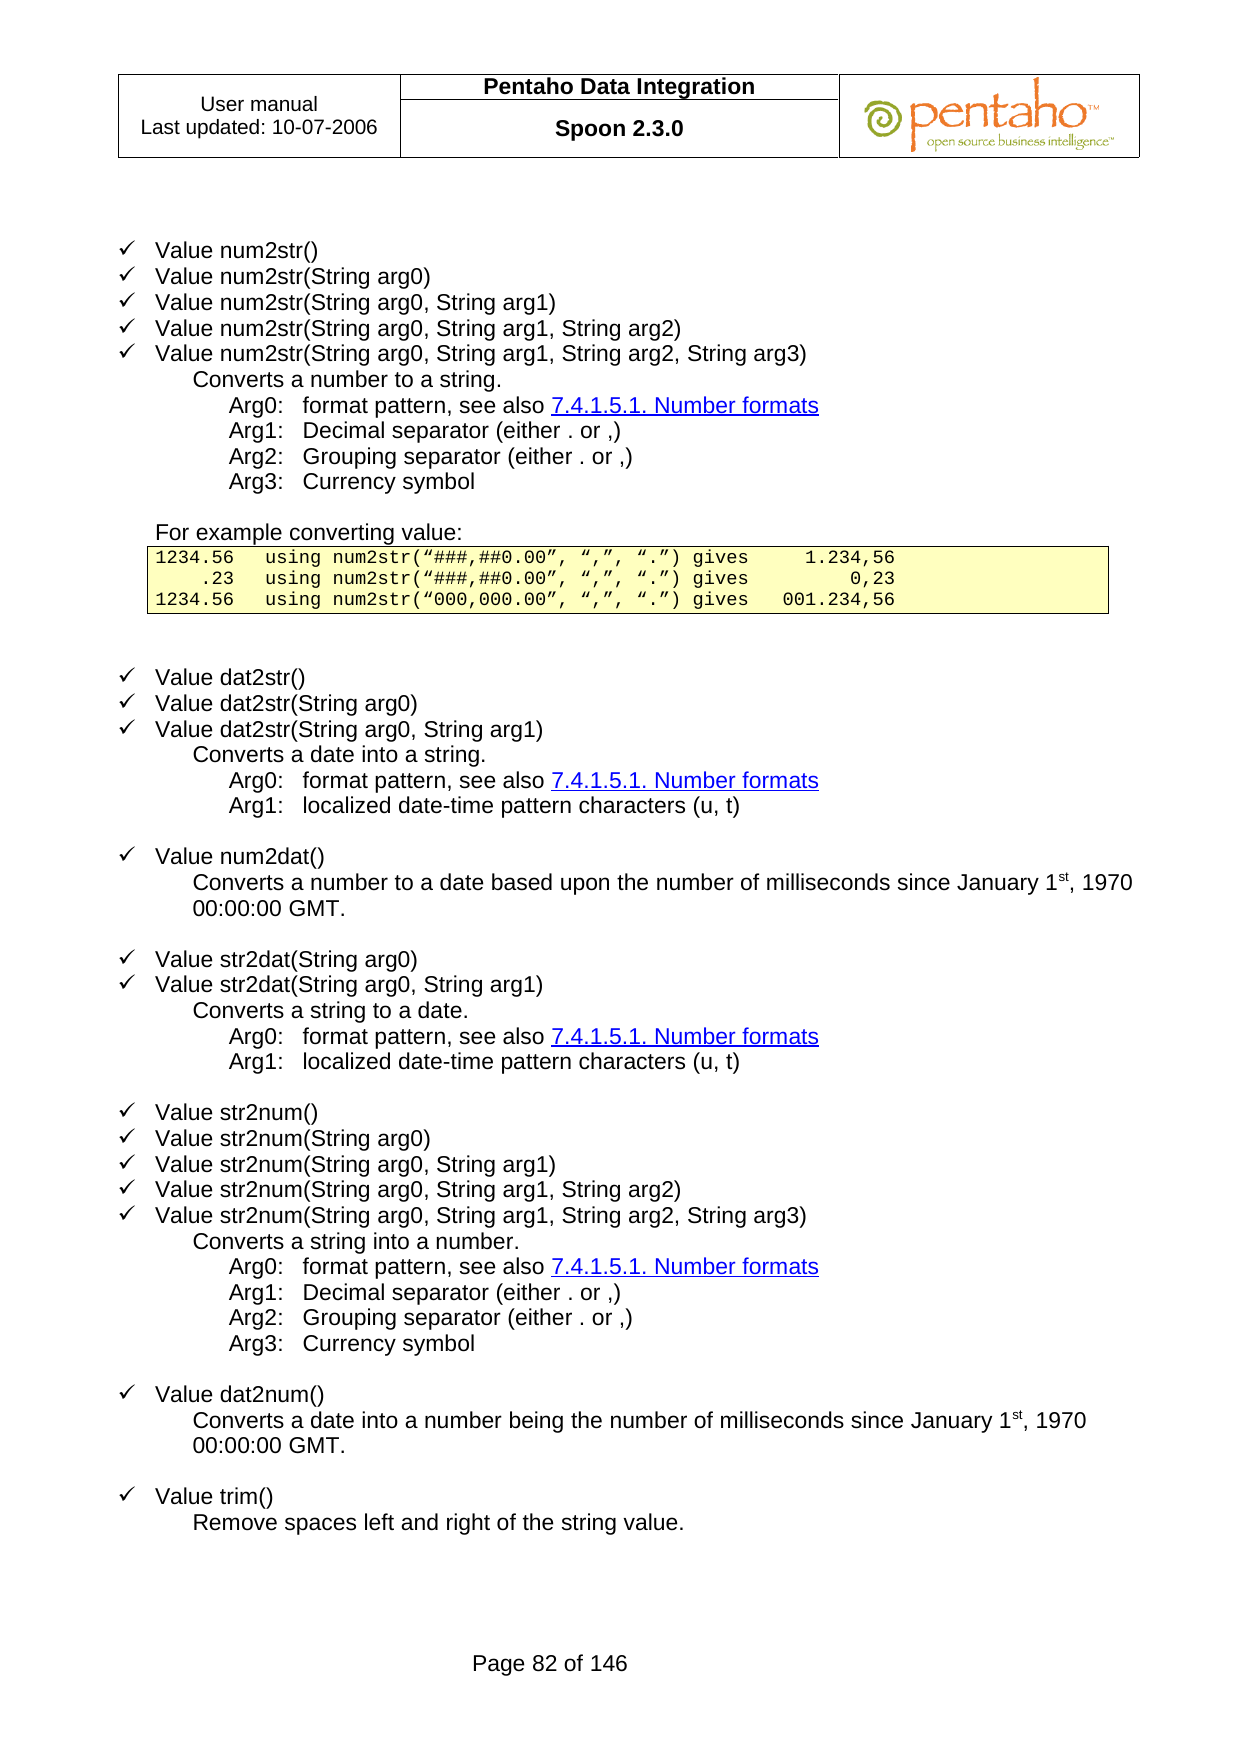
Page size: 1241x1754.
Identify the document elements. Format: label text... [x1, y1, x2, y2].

list Value trim() [117, 1484, 1137, 1510]
text Arg1: Decimal separator (either . or ,) [155, 1279, 1137, 1305]
text Arg2: Grouping separator (either . or ,) [155, 443, 1137, 469]
text For example converting value: [155, 520, 1137, 546]
list Value num2str(String arg0, String arg1, String arg2) [117, 315, 1137, 341]
text 1234.56 using num2str(“000,000.00”, “,”, “.”) gives 001.234,56 [148, 588, 1108, 613]
text Arg0: format pattern, see also 7.4.1.5.1. Number formats [155, 1023, 1137, 1049]
text Converts a string to a date. [192, 998, 1137, 1023]
text Arg1: Decimal separator (either . or ,) [155, 418, 1137, 443]
list Value num2str() [117, 238, 1137, 264]
text 1234.56 using num2str(“###,##0.00”, “,”, “.”) gives 1.234,56 [148, 547, 1108, 567]
text Converts a number to a date based upon the number of milliseconds since January 1st, 1970 00:00:00 GMT. [192, 870, 1137, 921]
list Value num2str(String arg0, String arg1) [117, 290, 1137, 315]
list Value str2dat(String arg0) [117, 946, 1137, 972]
text Arg1: localized date-time pattern characters (u, t) [155, 1049, 1137, 1074]
text Arg0: format pattern, see also 7.4.1.5.1. Number formats [155, 392, 1137, 418]
text Converts a string into a number. [192, 1228, 1137, 1254]
list Value str2num(String arg0, String arg1) [117, 1151, 1137, 1177]
list Value dat2str(String arg0) [117, 691, 1137, 716]
list Value str2dat(String arg0, String arg1) [117, 972, 1137, 998]
list Value str2num(String arg0, String arg1, String arg2, String arg3) [117, 1203, 1137, 1228]
text Converts a date into a string. [192, 742, 1137, 767]
text Converts a date into a number being the number of milliseconds since January 1st, 1970 00:00:00 GMT. [192, 1407, 1137, 1458]
text Converts a number to a string. [192, 367, 1137, 392]
list Value str2num() [117, 1100, 1137, 1126]
text Remove spaces left and right of the string value. [192, 1510, 1137, 1535]
list Value dat2num() [117, 1382, 1137, 1407]
text .23 using num2str(“###,##0.00”, “,”, “.”) gives 0,23 [148, 567, 1108, 588]
list Value dat2str() [117, 665, 1137, 691]
list Value num2str(String arg0) [117, 264, 1137, 290]
text Arg2: Grouping separator (either . or ,) [155, 1305, 1137, 1331]
text Arg3: Currency symbol [155, 469, 1137, 494]
text Arg0: format pattern, see also 7.4.1.5.1. Number formats [155, 1254, 1137, 1279]
text Arg3: Currency symbol [155, 1331, 1137, 1356]
text Arg0: format pattern, see also 7.4.1.5.1. Number formats [155, 767, 1137, 793]
list Value num2str(String arg0, String arg1, String arg2, String arg3) [117, 341, 1137, 367]
list Value str2num(String arg0) [117, 1126, 1137, 1151]
list Value num2dat() [117, 844, 1137, 870]
text Arg1: localized date-time pattern characters (u, t) [155, 793, 1137, 818]
list Value str2num(String arg0, String arg1, String arg2) [117, 1177, 1137, 1203]
list Value dat2str(String arg0, String arg1) [117, 716, 1137, 742]
